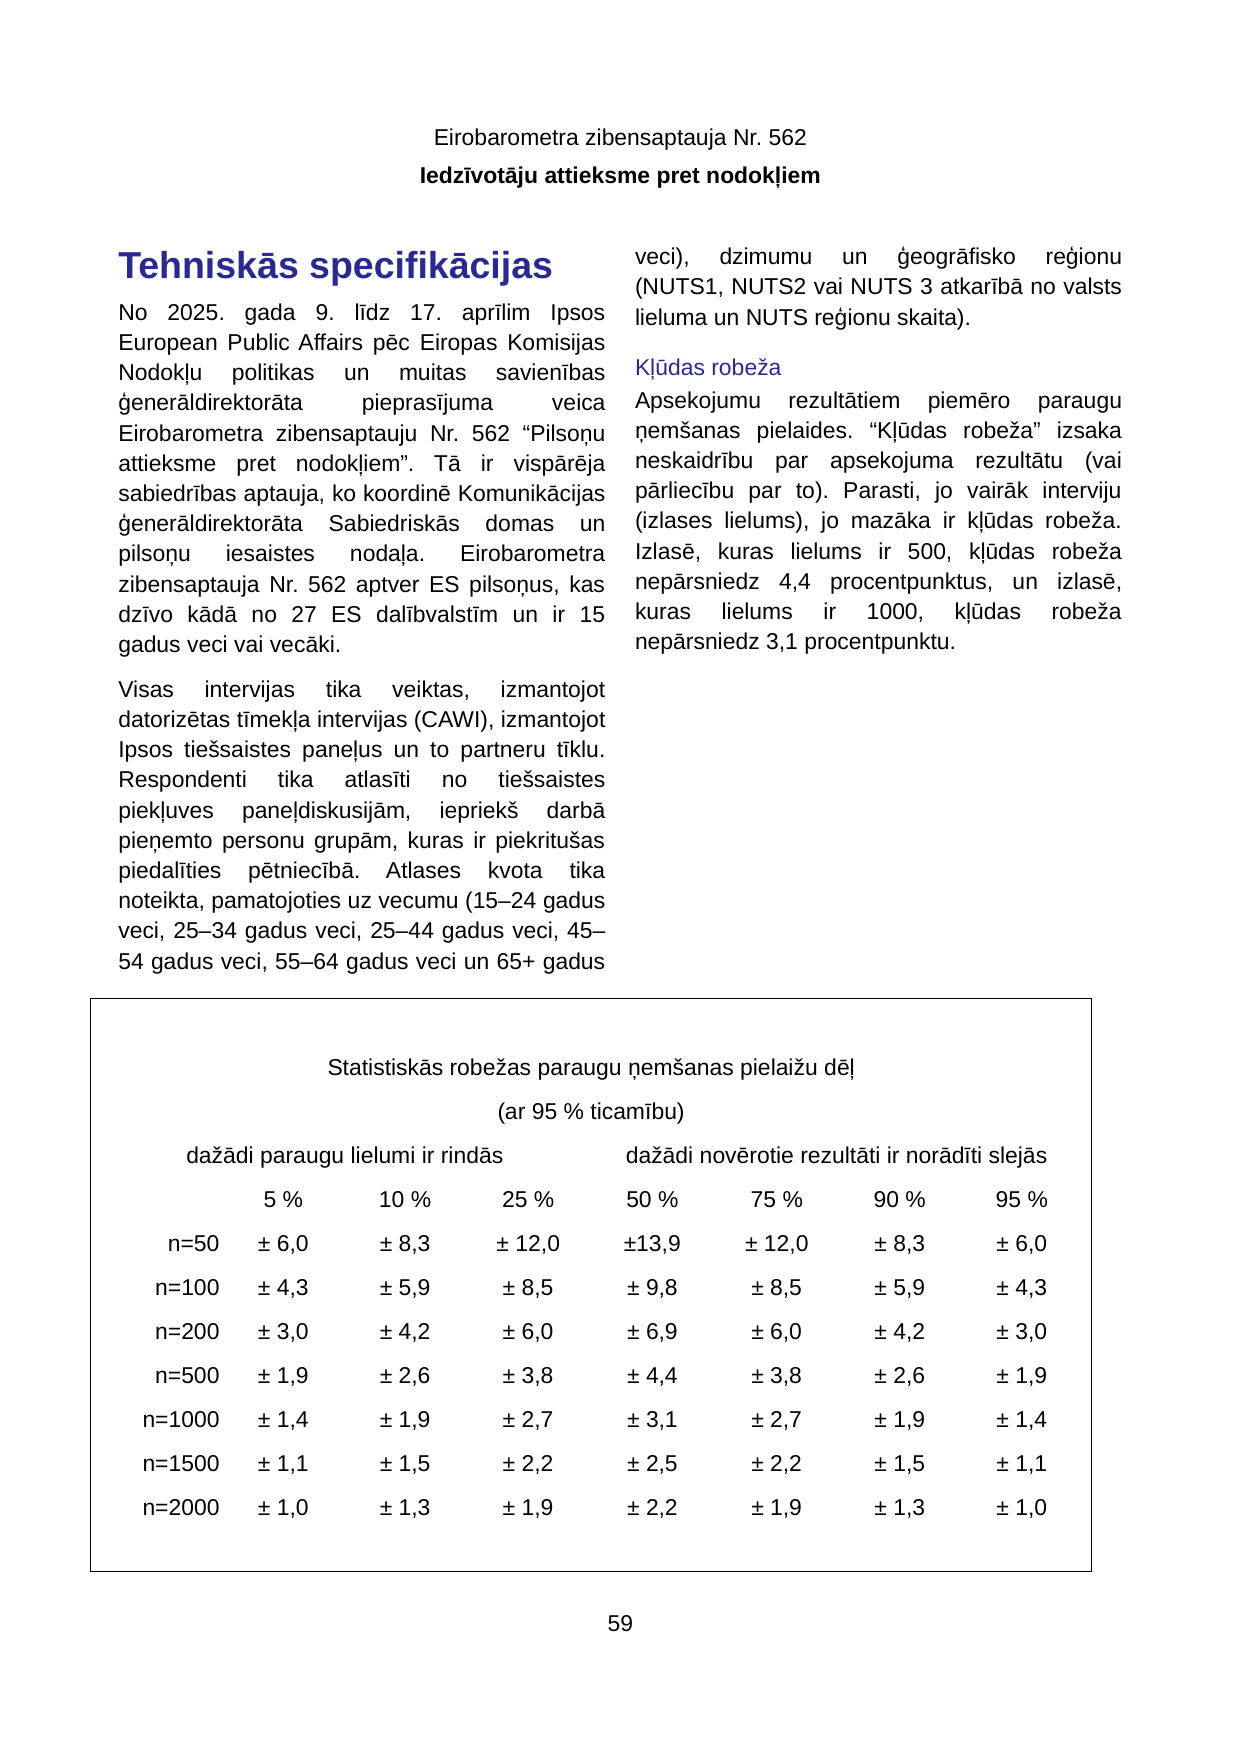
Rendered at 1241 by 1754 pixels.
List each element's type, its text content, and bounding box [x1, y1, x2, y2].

table_cell 90 % [839, 1177, 960, 1221]
table_cell 95 % [960, 1177, 1083, 1221]
table_cell ± 2,5 [590, 1441, 714, 1485]
table_cell ± 6,0 [714, 1309, 838, 1353]
text veci), dzimumu un ģeogrāfisko reģionu (NUTS1, NUTS2 vai NUTS 3 atkarībā no valsts lieluma un NUTS reģionu skaita). [635, 243, 1122, 330]
table_cell n=100 [99, 1265, 222, 1309]
table_cell ± 2,2 [590, 1485, 714, 1529]
table_cell n=500 [99, 1353, 222, 1397]
table_cell n=2000 [99, 1485, 222, 1529]
table_cell ± 3,8 [714, 1353, 838, 1397]
table_cell ± 2,2 [714, 1441, 838, 1485]
table_cell ± 4,2 [839, 1309, 960, 1353]
table_cell ± 1,9 [466, 1485, 590, 1529]
table_cell ± 8,5 [714, 1265, 838, 1309]
table_cell ± 5,9 [344, 1265, 466, 1309]
table_cell 5 % [222, 1177, 344, 1221]
table_cell 10 % [344, 1177, 466, 1221]
text Visas intervijas tika veiktas, izmantojot datorizētas tīmekļa intervijas (CAWI), izmantojot Ipsos tiešsaistes paneļus un to partneru tīklu. Respondenti tika atlasīti no tiešsaistes piekļuves paneļdiskusijām, iepriekš darbā pieņemto personu grupām, kuras ir piekritušas piedalīties pētniecībā. Atlases kvota tika noteikta, pamatojoties uz vecumu (15–24 gadus veci, 25–34 gadus veci, 25–44 gadus veci, 45–54 gadus veci, 55–64 gadus veci un 65+ gadus [118, 676, 605, 974]
table_cell ± 6,0 [466, 1309, 590, 1353]
table_cell ± 1,4 [222, 1397, 344, 1441]
table_cell 50 % [590, 1177, 714, 1221]
table_cell dažādi novērotie rezultāti ir norādīti slejās [590, 1133, 1083, 1177]
table_cell ± 1,9 [222, 1353, 344, 1397]
table_cell ± 2,6 [344, 1353, 466, 1397]
table_cell ± 3,1 [590, 1397, 714, 1441]
table_cell ± 8,5 [466, 1265, 590, 1309]
table_cell ± 1,9 [344, 1397, 466, 1441]
table_cell ± 1,0 [222, 1485, 344, 1529]
table_cell [99, 1177, 222, 1221]
table_cell ± 6,0 [222, 1221, 344, 1265]
table_header Statistiskās robežas paraugu ņemšanas pielaižu dēļ [99, 1045, 1083, 1089]
table_cell ± 2,7 [714, 1397, 838, 1441]
table_cell n=50 [99, 1221, 222, 1265]
table_cell 25 % [466, 1177, 590, 1221]
table_cell ± 4,2 [344, 1309, 466, 1353]
text No 2025. gada 9. līdz 17. aprīlim Ipsos European Public Affairs pēc Eiropas Komisijas Nodokļu politikas un muitas savienības ģenerāldirektorāta pieprasījuma veica Eirobarometra zibensaptauju Nr. 562 “Pilsoņu attieksme pret nodokļiem”. Tā ir vispārēja sabiedrības aptauja, ko koordinē Komunikācijas ģenerāldirektorāta Sabiedriskās domas un pilsoņu iesaistes nodaļa. Eirobarometra zibensaptauja Nr. 562 aptver ES pilsoņus, kas dzīvo kādā no 27 ES dalībvalstīm un ir 15 gadus veci vai vecāki. [118, 299, 605, 657]
table_cell ± 4,3 [222, 1265, 344, 1309]
table_cell ± 3,0 [960, 1309, 1083, 1353]
subtitle Tehniskās specifikācijas [118, 243, 605, 286]
table_cell n=200 [99, 1309, 222, 1353]
table_cell ± 6,0 [960, 1221, 1083, 1265]
text Kļūdas robeža [635, 354, 1122, 381]
table_cell ± 8,3 [344, 1221, 466, 1265]
table_cell ± 9,8 [590, 1265, 714, 1309]
table_cell ± 1,9 [714, 1485, 838, 1529]
table_cell ± 1,3 [839, 1485, 960, 1529]
table_cell ±13,9 [590, 1221, 714, 1265]
table_cell ± 12,0 [466, 1221, 590, 1265]
table_cell ± 1,3 [344, 1485, 466, 1529]
table_cell ± 3,0 [222, 1309, 344, 1353]
table_cell ± 4,3 [960, 1265, 1083, 1309]
table_cell ± 2,2 [466, 1441, 590, 1485]
table_cell ± 1,0 [960, 1485, 1083, 1529]
table_cell ± 8,3 [839, 1221, 960, 1265]
table_cell 75 % [714, 1177, 838, 1221]
table_cell ± 5,9 [839, 1265, 960, 1309]
table_cell ± 1,1 [960, 1441, 1083, 1485]
table_cell ± 1,4 [960, 1397, 1083, 1441]
table_cell n=1500 [99, 1441, 222, 1485]
table_cell ± 2,7 [466, 1397, 590, 1441]
table_cell ± 3,8 [466, 1353, 590, 1397]
table_cell ± 1,5 [344, 1441, 466, 1485]
table_cell ± 1,1 [222, 1441, 344, 1485]
table_cell ± 1,9 [960, 1353, 1083, 1397]
table_cell ± 12,0 [714, 1221, 838, 1265]
table_cell ± 1,9 [839, 1397, 960, 1441]
table_cell ± 1,5 [839, 1441, 960, 1485]
table_cell ± 6,9 [590, 1309, 714, 1353]
table_cell ± 2,6 [839, 1353, 960, 1397]
table_cell (ar 95 % ticamību) [99, 1089, 1083, 1133]
table_cell n=1000 [99, 1397, 222, 1441]
table_cell ± 4,4 [590, 1353, 714, 1397]
text [91, 999, 1091, 1571]
text Apsekojumu rezultātiem piemēro paraugu ņemšanas pielaides. “Kļūdas robeža” izsaka neskaidrību par apsekojuma rezultātu (vai pārliecību par to). Parasti, jo vairāk interviju (izlases lielums), jo mazāka ir kļūdas robeža. Izlasē, kuras lielums ir 500, kļūdas robeža nepārsniedz 4,4 procentpunktus, un izlasē, kuras lielums ir 1000, kļūdas robeža nepārsniedz 3,1 procentpunktu. [635, 387, 1122, 654]
table_cell dažādi paraugu lielumi ir rindās [99, 1133, 590, 1177]
